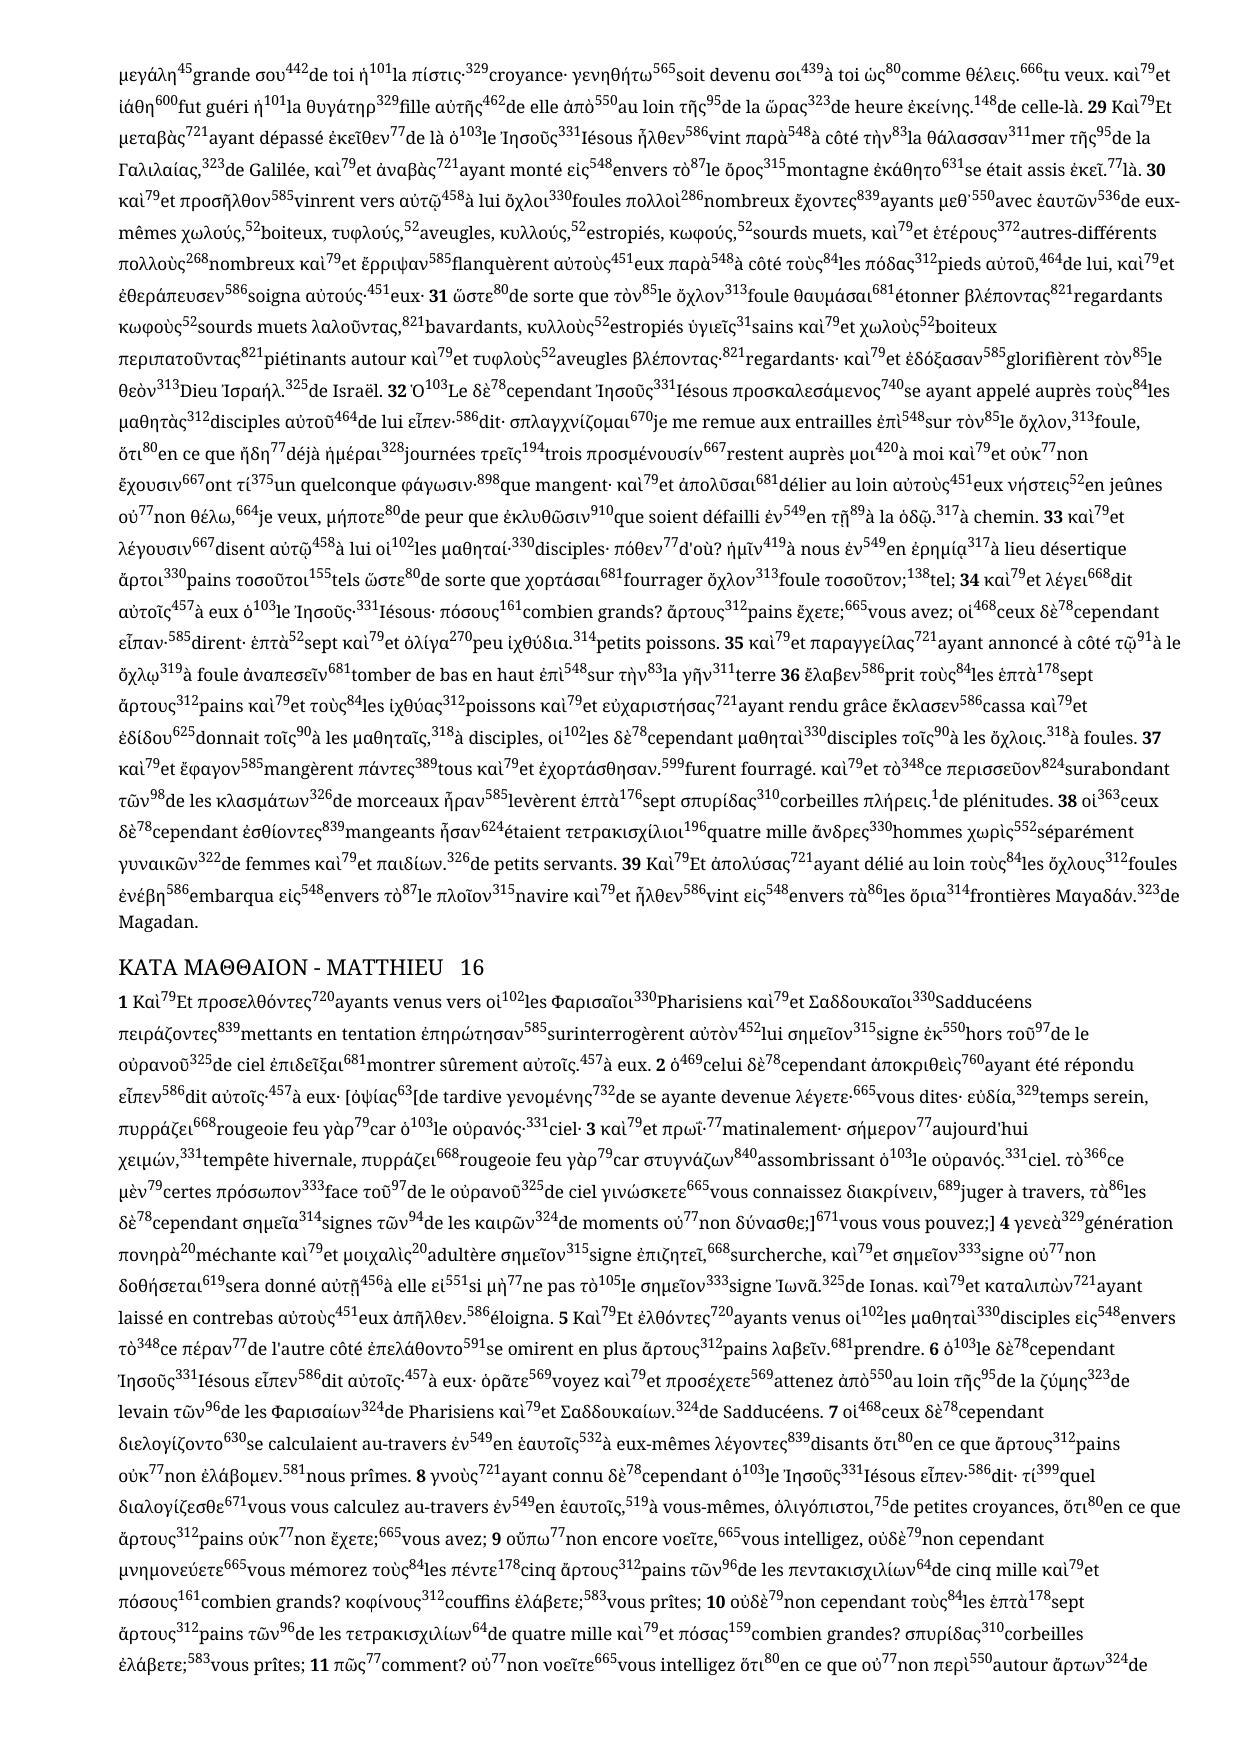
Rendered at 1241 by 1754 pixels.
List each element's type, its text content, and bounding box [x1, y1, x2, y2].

text 1 Καὶ79Et προσελθόντες720ayants venus vers οἱ102les Φαρισαῖοι330Pharisiens καὶ79et Σαδδουκαῖοι330Sadducéens πειράζοντες839mettants en tentation ἐπηρώτησαν585surinterrogèrent αὐτὸν452lui σημεῖον315signe ἐκ550hors τοῦ97de le οὐρανοῦ325de ciel ἐπιδεῖξαι681montrer sûrement αὐτοῖς.457à eux. 2 ὁ469celui δὲ78cependant ἀποκριθεὶς760ayant été répondu εἶπεν586dit αὐτοῖς·457à eux· [ὀψίας63[de tardive γενομένης732de se ayante devenue λέγετε·665vous dites· εὐδία,329temps serein, πυρράζει668rougeoie feu γὰρ79car ὁ103le οὐρανός·331ciel· 3 καὶ79et πρωΐ·77matinalement· σήμερον77aujourd'hui χειμών,331tempête hivernale, πυρράζει668rougeoie feu γὰρ79car στυγνάζων840assombrissant ὁ103le οὐρανός.331ciel. τὸ366ce μὲν79certes πρόσωπον333face τοῦ97de le οὐρανοῦ325de ciel γινώσκετε665vous connaissez διακρίνειν,689juger à travers, τὰ86les δὲ78cependant σημεῖα314signes τῶν94de les καιρῶν324de moments οὐ77non δύνασθε;]671vous vous pouvez;] 4 γενεὰ329génération πονηρὰ20méchante καὶ79et μοιχαλὶς20adultère σημεῖον315signe ἐπιζητεῖ,668surcherche, καὶ79et σημεῖον333signe οὐ77non δοθήσεται619sera donné αὐτῇ456à elle εἰ551si μὴ77ne pas τὸ105le σημεῖον333signe Ἰωνᾶ.325de Ionas. καὶ79et καταλιπὼν721ayant laissé en contrebas αὐτοὺς451eux ἀπῆλθεν.586éloigna. 5 Καὶ79Et ἐλθόντες720ayants venus οἱ102les μαθηταὶ330disciples εἰς548envers τὸ348ce πέραν77de l'autre côté ἐπελάθοντο591se omirent en plus ἄρτους312pains λαβεῖν.681prendre. 6 ὁ103le δὲ78cependant Ἰησοῦς331Iésous εἶπεν586dit αὐτοῖς·457à eux· ὁρᾶτε569voyez καὶ79et προσέχετε569attenez ἀπὸ550au loin τῆς95de la ζύμης323de levain τῶν96de les Φαρισαίων324de Pharisiens καὶ79et Σαδδουκαίων.324de Sadducéens. 7 οἱ468ceux δὲ78cependant διελογίζοντο630se calculaient au-travers ἐν549en ἑαυτοῖς532à eux-mêmes λέγοντες839disants ὅτι80en ce que ἄρτους312pains οὐκ77non ἐλάβομεν.581nous prîmes. 8 γνοὺς721ayant connu δὲ78cependant ὁ103le Ἰησοῦς331Iésous εἶπεν·586dit· τί399quel διαλογίζεσθε671vous vous calculez au-travers ἐν549en ἑαυτοῖς,519à vous-mêmes, ὀλιγόπιστοι,75de petites croyances, ὅτι80en ce que ἄρτους312pains οὐκ77non ἔχετε;665vous avez; 9 οὔπω77non encore νοεῖτε,665vous intelligez, οὐδὲ79non cependant μνημονεύετε665vous mémorez τοὺς84les πέντε178cinq ἄρτους312pains τῶν96de les πεντακισχιλίων64de cinq mille καὶ79et πόσους161combien grands? κοφίνους312couffins ἐλάβετε;583vous prîtes; 10 οὐδὲ79non cependant τοὺς84les ἑπτὰ178sept ἄρτους312pains τῶν96de les τετρακισχιλίων64de quatre mille καὶ79et πόσας159combien grandes? σπυρίδας310corbeilles ἐλάβετε;583vous prîtes; 11 πῶς77comment? οὐ77non νοεῖτε665vous intelligez ὅτι80en ce que οὐ77non περὶ550autour ἄρτων324de pains εἶπον582je dis ὑμῖν;438à vous; προσέχετε569attenez δὲ78cependant ἀπὸ550au loin τῆς95de la ζύμης323de levain τῶν96de les Φαρισαίων324de Pharisiens καὶ79et Σαδδουκαίων.324de Sadducéens. 12 τότε77alors συνῆκαν585comprirent ὅτι80en ce que οὐκ77non εἶπεν586dit προσέχειν689attenir ἀπὸ550au loin τῆς95de la ζύμης323de levain τῶν96de les ἄρτων324de pains ἀλλ᾽79mais ἀπὸ550au loin τῆς95de la διδαχῆς323de enseignement τῶν96de les Φαρισαίων324de Pharisiens καὶ79et Σαδδουκαίων.324de Sadducéens. 13 Ἐλθὼν721Ayant venu δὲ78cependant ὁ103le Ἰησοῦς331Iésous εἰς548envers τὰ86les μέρη314parts Καισαρείας323de Kaesareia τῆς356de celle Φιλίππου325de Philippe ἠρώτα625interrogeait τοὺς84les μαθητὰς312disciples αὐτοῦ464de lui λέγων·840disant· τίνα397quel λέγουσιν667disent οἱ102les ἄνθρωποι330êtres humains εἶναι689être τὸν85le υἱὸν313fils τοῦ97de le ἀνθρώπου;325de être humain; 14 οἱ468ceux δὲ78cependant εἶπαν·585dirent· οἱ363ceux μὲν79certes Ἰωάννην313Ioannes τὸν85le βαπτιστήν,313Baptiseur, ἄλλοι389autres δὲ78cependant Ἠλίαν,313Élia, ἕτεροι389autres-différents δὲ78cependant Ἰερεμίαν313Ieremia ἢ79ou ἕνα53un τῶν96de les προφητῶν.324de prophètes. 15 λέγει668dit αὐτοῖς·457à eux· ὑμεῖς447vous δὲ78cependant τίνα397quel με417moi λέγετε665vous dites εἶναι;689être; 16 ἀποκριθεὶς760ayant été répondu δὲ78cependant Σίμων331Simon Πέτρος331Pierre εἶπεν·586dit· σὺ448toi εἶ666tu es ὁ103le χριστὸς331Christ ὁ103le υἱὸς331fils τοῦ97de le θεοῦ325de Dieu τοῦ358de celui ζῶντος.834de vivant. 17 Ἀποκριθεὶς760Ayant été répondu δὲ78cependant ὁ103le Ἰησοῦς331Iésous εἶπεν586dit αὐτῷ·458à lui· μακάριος47bienheureux εἶ,666tu es, Σίμων337Simon Βαριωνᾶ,337Bar-Ionas, ὅτι80en ce que σὰρξ329chair καὶ79et αἷμα333sang οὐκ77non ἀπεκάλυψέν586découvrit σοι439à toi ἀλλ᾽79mais ὁ103le πατήρ331père μου424de moi ὁ498celui ἐν549en τοῖς90à les οὐρανοῖς.318à cieux. 18 κἀγὼ431et moi δέ78cependant σοι439à toi λέγω664je dis ὅτι80en ce que σὺ448toi εἶ666tu es Πέτρος,331Pierre, καὶ79et ἐπὶ549sur ταύτῃ142à celle-ci τῇ89à la πέτρᾳ317à roche οἰκοδομήσω602j'édifierai en maison μου424de moi τὴν83la ἐκκλησίαν311église καὶ79et πύλαι328porches ᾅδου325de séjour des morts οὐ77non κατισχύσουσιν605auront la ténacité de haut en bas αὐτῆς.462de elle. 19 δώσω602je donnerai σοι439à toi τὰς82les κλεῖδας310clefs τῆς95de la βασιλείας323de royauté τῶν96de les οὐρανῶν,324de cieux, καὶ79et ὃ482lequel ἐὰν340si le cas échéant δήσῃς897que tu attaches de lien ἐπὶ550sur τῆς95de la γῆς323de terre ἔσται612se sera δεδεμένον815ayant été attaché de lien ἐν549en τοῖς90à les οὐρανοῖς,318à cieux, καὶ79et ὃ482lequel ἐὰν340si le cas échéant λύσῃς897que tu délies ἐπὶ550sur τῆς95de la γῆς323de terre ἔσται612se sera λελυμένον815ayant été délié ἐν549en τοῖς90à les οὐρανοῖς.318à cieux. 20 Τότε77Alors διεστείλατο592se équipa en séparant τοῖς90à les μαθηταῖς318à disciples ἵνα80afin que μηδενὶ378à ne pas un εἴπωσιν898que disent ὅτι80en ce que αὐτός469lui ἐστιν668est ὁ103le χριστός.331Christ. 21 Ἀπὸ547Au loin τότε77alors ἤρξατο592se origina ὁ103le Ἰησοῦς331Iésous Χριστός331Christ δεικνύειν689montrer τοῖς90à les μαθηταῖς318à disciples αὐτοῦ464de lui ὅτι80en ce que δεῖ668attache de lien αὐτὸν452lui εἰς548envers Ἱεροσόλυμα314Ierosolymas ἀπελθεῖν681éloigner καὶ79et πολλὰ374nombreux παθεῖν681souffrir ἀπὸ550au loin τῶν96de les πρεσβυτέρων64de plus anciens καὶ79et ἀρχιερέων324de chefs sacrificateurs καὶ79et γραμματέων324de lettrés καὶ79et ἀποκτανθῆναι683être tué catégoriquement καὶ79et τῇ89à la τρίτῃ206à troisième ἡμέρᾳ317à journée ἐγερθῆναι.683être éveillé. 22 καὶ79et προσλαβόμενος740se ayant pris auprès αὐτὸν452lui ὁ103le Πέτρος331Pierre ἤρξατο592se origina ἐπιτιμᾶν689survaloriser αὐτῷ458à lui λέγων·840disant· ἵλεώς47propice σοι,439à toi, κύριε·337Maître· οὐ77non μὴ77ne pas ἔσται612se sera σοι439à toi τοῦτο.366ce-ci. 23 ὁ469celui δὲ78cependant στραφεὶς760ayant été tourné εἶπεν586dit τῷ91à le Πέτρῳ·319à Pierre· ὕπαγε570dirige en arrière ὀπίσω552derrière μου,424de moi, σατανᾶ·337Satanas· σκάνδαλον333scandale εἶ666tu es ἐμοῦ,424de moi, ὅτι80en ce que οὐ77non φρονεῖς666tu penses τὰ347ces τοῦ97de le θεοῦ325de Dieu ἀλλὰ79mais τὰ347ces τῶν96de les ἀνθρώπων.324de êtres humains. 24 Τότε77Alors ὁ103le Ἰησοῦς331Iésous εἶπεν586dit τοῖς90à les μαθηταῖς318à disciples αὐτοῦ·464de lui· εἴ80si τις390un quelconque θέλει668veut ὀπίσω552derrière μου424de moi ἐλθεῖν,681venir, ἀπαρνησάσθω560se dénie ἑαυτὸν528lui-même καὶ79et ἀράτω556lève τὸν85le σταυρὸν313croix αὐτοῦ464de lui καὶ79et ἀκολουθείτω572suive μοι.420à moi. 25 ὃς498lequel γὰρ79car ἐὰν340si le cas échéant θέλῃ921que veuille τὴν83la ψυχὴν311âme αὐτοῦ464de lui σῶσαι681sauver ἀπολέσει606dépérira αὐτήν·450elle· ὃς498lequel δ᾽78cependant ἂν340le cas échéant ἀπολέσῃ899que dépérisse τὴν83la ψυχὴν311âme αὐτοῦ464de lui ἕνεκεν552à cause ἐμοῦ424de moi εὑρήσει606trouvera αὐτήν.450elle. 26 τί399quel γὰρ79car ὠφεληθήσεται619sera profité ἄνθρωπος331être humain ἐὰν80si le cas échéant τὸν85le κόσμον313monde ὅλον269tout entier κερδήσῃ899que gagne τὴν83la δὲ78cependant ψυχὴν311âme αὐτοῦ464de lui ζημιωθῇ;911que soit endommagé; ἢ79ou τί399quel δώσει606donnera ἄνθρωπος331être humain ἀντάλλαγμα315en contre échange τῆς95de la ψυχῆς323de âme αὐτοῦ;464de lui; 27 μέλλει668immine γὰρ79car ὁ103le υἱὸς331fils τοῦ97de le ἀνθρώπου325de être humain ἔρχεσθαι690se venir ἐν549en τῇ89à la δόξῃ317à gloire τοῦ97de le πατρὸς325de père αὐτοῦ464de lui μετὰ550avec τῶν96de les ἀγγέλων324de anges αὐτοῦ,464de lui, καὶ79et τότε77alors ἀποδώσει606redonnera ἑκάστῳ378à chacun κατὰ548selon τὴν83la πρᾶξιν311pratique αὐτοῦ.464de lui. 28 Ἀμὴν304Amen λέγω664je dis ὑμῖν438à vous ὅτι80en ce que εἰσίν667sont τινες389des quelconques τῶν357de ceux ὧδε77ici ἑστώτων777de ayants dressés οἵτινες497lesquels des quelconques οὐ77non μὴ77ne pas γεύσωνται904que se goûtent θανάτου325de trépas ἕως80jusqu'à ce que ἂν340le cas échéant ἴδωσιν898que voient τὸν85le υἱὸν313fils τοῦ97de le ἀνθρώπου325de être humain ἐρχόμενον849se venant ἐν549en τῇ89à la βασιλείᾳ317à royauté αὐτοῦ.464de lui. [118, 986, 1181, 1677]
text 1 Τότε77Alors προσέρχονται673se viennent vers τῷ91à le Ἰησοῦ319à Iésous ἀπὸ550au loin Ἱεροσολύμων326de Ierosolymas Φαρισαῖοι330Pharisiens καὶ79et γραμματεῖς330lettrés λέγοντες·839disants· 2 διὰ548par le fait de τί399quel οἱ102les μαθηταί330disciples σου442de toi παραβαίνουσιν667transgressent τὴν83la παράδοσιν311transmission τῶν96de les πρεσβυτέρων;64de plus anciens; οὐ77non γὰρ79car νίπτονται673se lavent τὰς242les χεῖρας310mains [αὐτῶν]463[de eux] ὅταν80lorsque le cas échéant ἄρτον313pain ἐσθίωσιν.920que mangent. 3 ὁ469celui δὲ78cependant ἀποκριθεὶς760ayant été répondu εἶπεν586dit αὐτοῖς·457à eux· διὰ548par le fait de τί399quel καὶ77aussi ὑμεῖς447vous παραβαίνετε665vous transgressez τὴν83la ἐντολὴν311commandement τοῦ97de le θεοῦ325de Dieu διὰ548par le fait de τὴν83la παράδοσιν311transmission ὑμῶν;441de vous; 4 ὁ103le γὰρ79car θεὸς331Dieu εἶπεν·586dit· τίμα570valorise τὸν85le πατέρα313père καὶ79et τὴν83la μητέρα,311mère, καί·79et· ὁ364celui κακολογῶν840discourant en mal πατέρα313père ἢ79ou μητέρα311mère θανάτῳ319à trépas τελευτάτω.572parvienne à l'achèvement. 5 ὑμεῖς447vous δὲ78cependant λέγετε·665vous dites· ὃς498lequel ἂν340le cas échéant εἴπῃ899que dise τῷ91à le πατρὶ319à père ἢ79ou τῇ89à la μητρί·317à mère· δῶρον333don ὃ482lequel ἐὰν340si le cas échéant ἐξ550hors ἐμοῦ424de moi ὠφεληθῇς,909que tu sois profité, 6 οὐ77non μὴ77ne pas τιμήσει606valorisera τὸν85le πατέρα313père αὐτοῦ·464de lui· καὶ79et ἠκυρώσατε583vous annulâtes τὸν85le λόγον313discours τοῦ97de le θεοῦ325de Dieu διὰ548par le fait de τὴν83la παράδοσιν311transmission ὑμῶν.441de vous. 7 ὑποκριταί,336hypocrites, καλῶς77bellement ἐπροφήτευσεν586prophétisa περὶ550autour ὑμῶν441de vous Ἠσαΐας331Ésaïa λέγων·840disant· 8 ὁ103le λαὸς331peuple οὗτος156celui-ci τοῖς92à les χείλεσίν320à lèvres με417moi τιμᾷ,668valorise, ἡ101la δὲ78cependant καρδία329coeur αὐτῶν463de eux πόρρω77loin devant ἀπέχει668tient au loin ἀπ᾽550au loin ἐμοῦ·424de moi· 9 μάτην77vainement δὲ78cependant σέβονταί673se vénèrent με417moi διδάσκοντες839enseignants διδασκαλίας310enseignements ἐντάλματα314commandements ἀνθρώπων.324de êtres humains. 10 καὶ79et προσκαλεσάμενος740se ayant appelé auprès τὸν85le ὄχλον313foule εἶπεν586dit αὐτοῖς·457à eux· ἀκούετε569écoutez καὶ79et συνίετε·569comprenez· 11 οὐ77non τὸ366ce εἰσερχόμενον869se venant à l'intérieur εἰς548envers τὸ87le στόμα315bouche κοινοῖ668rend commun τὸν85le ἄνθρωπον,313être humain, ἀλλὰ79mais τὸ366ce ἐκπορευόμενον869se allant au dehors ἐκ550hors τοῦ99de le στόματος327de bouche τοῦτο366ce-ci κοινοῖ668rend commun τὸν85le ἄνθρωπον.313être humain. 12 Τότε77Alors προσελθόντες720ayants venus vers οἱ102les μαθηταὶ330disciples λέγουσιν667disent αὐτῷ·458à lui· οἶδας640tu as su ὅτι80en ce que οἱ102les Φαρισαῖοι330Pharisiens ἀκούσαντες720ayants écoutés τὸν85le λόγον313discours ἐσκανδαλίσθησαν;599furent scandalisé; 13 ὁ469celui δὲ78cependant ἀποκριθεὶς760ayant été répondu εἶπεν·586dit· πᾶσα285toute φυτεία329plantation ἣν478laquelle οὐκ77non ἐφύτευσεν586planta ὁ103le πατήρ331père μου424de moi ὁ103le οὐράνιος22céleste ἐκριζωθήσεται.619sera déraciné. 14 ἄφετε553abandonnez αὐτούς·451eux· ὁδηγοί330guides de chemin εἰσιν667sont τυφλοί21aveugles [τυφλῶν]·64[de aveugles]· τυφλὸς71aveugle δὲ78cependant τυφλὸν53aveugle ἐὰν80si le cas échéant ὁδηγῇ,921que guide en chemin, ἀμφότεροι389tous deux εἰς548envers βόθυνον313fosse πεσοῦνται.611se tomberont. 15 Ἀποκριθεὶς760Ayant été répondu δὲ78cependant ὁ103le Πέτρος331Pierre εἶπεν586dit αὐτῷ·458à lui· φράσον554rends explicite ἡμῖν419à nous τὴν83la παραβολὴν311parabole [ταύτην].136[celle-ci]. 16 ὁ469celui δὲ78cependant εἶπεν·586dit· ἀκμὴν77au plus haut point καὶ77aussi ὑμεῖς447vous ἀσύνετοί46sans capables de comprendre ἐστε;665vous êtes; 17 οὔπω77non encore νοεῖτε665vous intelligez ὅτι80en ce que πᾶν392tout τὸ366ce εἰσπορευόμενον869se allant à l'intérieur εἰς548envers τὸ87le στόμα315bouche εἰς548envers τὴν83la κοιλίαν311cavité ventrale χωρεῖ668place καὶ79et εἰς548envers ἀφεδρῶνα313latrine ἐκβάλλεται;680est éjecté; 18 τὰ365ces δὲ78cependant ἐκπορευόμενα868se allants au dehors ἐκ550hors τοῦ99de le στόματος327de bouche ἐκ550hors τῆς95de la καρδίας323de coeur ἐξέρχεται,674se sort, κἀκεῖνα365et ceux-là κοινοῖ668rend commun τὸν85le ἄνθρωπον.313être humain. 19 ἐκ550hors γὰρ79car τῆς95de la καρδίας323de coeur ἐξέρχονται673se sortent διαλογισμοὶ330calculs au-travers πονηροί,21méchants, φόνοι,330meurtres, μοιχεῖαι,328adultérations, πορνεῖαι,328pornations, κλοπαί,328vols, ψευδομαρτυρίαι,328faux témoignages, βλασφημίαι.328blasphémies. 20 ταῦτά365ces-ci ἐστιν668est τὰ365ces κοινοῦντα841rendants communs τὸν85le ἄνθρωπον,313être humain, τὸ366ce δὲ78cependant ἀνίπτοις7à non lavées χερσὶν316à mains φαγεῖν681manger οὐ77non κοινοῖ668rend commun τὸν85le ἄνθρωπον.313être humain. 21 Καὶ79Et ἐξελθὼν721ayant sorti ἐκεῖθεν77de là ὁ103le Ἰησοῦς331Iésous ἀνεχώρησεν586replaça εἰς548envers τὰ86les μέρη314parts Τύρου323de Tyr καὶ79et Σιδῶνος.323de Sidon. 22 καὶ79et ἰδοὺ306voici γυνὴ329femme Χαναναία20Cananéenne ἀπὸ550au loin τῶν98de les ὁρίων326de frontières ἐκείνων151de ces-là ἐξελθοῦσα719ayante sortie ἔκραζεν625croassait λέγουσα·838disante· ἐλέησόν554fais miséricorde με,417moi, κύριε337Maître υἱὸς331fils Δαυίδ·325de Dauid· ἡ101la θυγάτηρ329fille μου424de moi κακῶς77malicieusement δαιμονίζεται.680est démonisé. 23 ὁ469celui δὲ78cependant οὐκ77non ἀπεκρίθη600fut répondu αὐτῇ456à elle λόγον.313discours. καὶ79et προσελθόντες720ayants venus vers οἱ102les μαθηταὶ330disciples αὐτοῦ464de lui ἠρώτουν624interrogeaient αὐτὸν452lui λέγοντες·839disants· ἀπόλυσον554délie au loin αὐτήν,450elle, ὅτι80en ce que κράζει668croasse ὄπισθεν552de derrière ἡμῶν.423de nous. 24 ὁ469celui δὲ78cependant ἀποκριθεὶς760ayant été répondu εἶπεν·586dit· οὐκ77non ἀπεστάλην596je fus envoyé εἰ551si μὴ77ne pas εἰς548envers τὰ86les πρόβατα314brebis τὰ347ces ἀπολωλότα771ayants dépéris οἴκου325de maison Ἰσραήλ.325de Israël. 25 ἡ467celle δὲ78cependant ἐλθοῦσα719ayante venue προσεκύνει625prosternait vers αὐτῷ458à lui λέγουσα·838disante· κύριε,337Maître, βοήθει570aide μοι.420à moi. 26 ὁ469celui δὲ78cependant ἀποκριθεὶς760ayant été répondu εἶπεν·586dit· οὐκ77non ἔστιν668est καλὸν49beau λαβεῖν681prendre τὸν85le ἄρτον313pain τῶν98de les τέκνων326de enfants καὶ79et βαλεῖν681jeter τοῖς92à les κυναρίοις.320à chiots. 27 ἡ467celle δὲ78cependant εἶπεν·586dit· ναὶ304oui κύριε,337Maître, καὶ77aussi γὰρ79car τὰ104les κυνάρια332chiots ἐσθίει668mange ἀπὸ550au loin τῶν98de les ψιχίων326de miettes τῶν359de ces πιπτόντων835de tombants ἀπὸ550au loin τῆς95de la τραπέζης323de table τῶν96de les κυρίων324de Maîtres αὐτῶν.465de eux. 28 τότε77alors ἀποκριθεὶς760ayant été répondu ὁ103le Ἰησοῦς331Iésous εἶπεν586dit αὐτῇ·456à elle· ὦ340O γύναι,335femme, μεγάλη45grande σου442de toi ἡ101la πίστις·329croyance· γενηθήτω565soit devenu σοι439à toi ὡς80comme θέλεις.666tu veux. καὶ79et ἰάθη600fut guéri ἡ101la θυγάτηρ329fille αὐτῆς462de elle ἀπὸ550au loin τῆς95de la ὥρας323de heure ἐκείνης.148de celle-là. 29 Καὶ79Et μεταβὰς721ayant dépassé ἐκεῖθεν77de là ὁ103le Ἰησοῦς331Iésous ἦλθεν586vint παρὰ548à côté τὴν83la θάλασσαν311mer τῆς95de la Γαλιλαίας,323de Galilée, καὶ79et ἀναβὰς721ayant monté εἰς548envers τὸ87le ὄρος315montagne ἐκάθητο631se était assis ἐκεῖ.77là. 30 καὶ79et προσῆλθον585vinrent vers αὐτῷ458à lui ὄχλοι330foules πολλοὶ286nombreux ἔχοντες839ayants μεθ᾽550avec ἑαυτῶν536de eux-mêmes χωλούς,52boiteux, τυφλούς,52aveugles, κυλλούς,52estropiés, κωφούς,52sourds muets, καὶ79et ἑτέρους372autres-différents πολλοὺς268nombreux καὶ79et ἔρριψαν585flanquèrent αὐτοὺς451eux παρὰ548à côté τοὺς84les πόδας312pieds αὐτοῦ,464de lui, καὶ79et ἐθεράπευσεν586soigna αὐτούς·451eux· 31 ὥστε80de sorte que τὸν85le ὄχλον313foule θαυμάσαι681étonner βλέποντας821regardants κωφοὺς52sourds muets λαλοῦντας,821bavardants, κυλλοὺς52estropiés ὑγιεῖς31sains καὶ79et χωλοὺς52boiteux περιπατοῦντας821piétinants autour καὶ79et τυφλοὺς52aveugles βλέποντας·821regardants· καὶ79et ἐδόξασαν585glorifièrent τὸν85le θεὸν313Dieu Ἰσραήλ.325de Israël. 32 Ὁ103Le δὲ78cependant Ἰησοῦς331Iésous προσκαλεσάμενος740se ayant appelé auprès τοὺς84les μαθητὰς312disciples αὐτοῦ464de lui εἶπεν·586dit· σπλαγχνίζομαι670je me remue aux entrailles ἐπὶ548sur τὸν85le ὄχλον,313foule, ὅτι80en ce que ἤδη77déjà ἡμέραι328journées τρεῖς194trois προσμένουσίν667restent auprès μοι420à moi καὶ79et οὐκ77non ἔχουσιν667ont τί375un quelconque φάγωσιν·898que mangent· καὶ79et ἀπολῦσαι681délier au loin αὐτοὺς451eux νήστεις52en jeûnes οὐ77non θέλω,664je veux, μήποτε80de peur que ἐκλυθῶσιν910que soient défailli ἐν549en τῇ89à la ὁδῷ.317à chemin. 33 καὶ79et λέγουσιν667disent αὐτῷ458à lui οἱ102les μαθηταί·330disciples· πόθεν77d'où? ἡμῖν419à nous ἐν549en ἐρημίᾳ317à lieu désertique ἄρτοι330pains τοσοῦτοι155tels ὥστε80de sorte que χορτάσαι681fourrager ὄχλον313foule τοσοῦτον;138tel; 34 καὶ79et λέγει668dit αὐτοῖς457à eux ὁ103le Ἰησοῦς·331Iésous· πόσους161combien grands? ἄρτους312pains ἔχετε;665vous avez; οἱ468ceux δὲ78cependant εἶπαν·585dirent· ἑπτὰ52sept καὶ79et ὀλίγα270peu ἰχθύδια.314petits poissons. 35 καὶ79et παραγγείλας721ayant annoncé à côté τῷ91à le ὄχλῳ319à foule ἀναπεσεῖν681tomber de bas en haut ἐπὶ548sur τὴν83la γῆν311terre 36 ἔλαβεν586prit τοὺς84les ἑπτὰ178sept ἄρτους312pains καὶ79et τοὺς84les ἰχθύας312poissons καὶ79et εὐχαριστήσας721ayant rendu grâce ἔκλασεν586cassa καὶ79et ἐδίδου625donnait τοῖς90à les μαθηταῖς,318à disciples, οἱ102les δὲ78cependant μαθηταὶ330disciples τοῖς90à les ὄχλοις.318à foules. 37 καὶ79et ἔφαγον585mangèrent πάντες389tous καὶ79et ἐχορτάσθησαν.599furent fourragé. καὶ79et τὸ348ce περισσεῦον824surabondant τῶν98de les κλασμάτων326de morceaux ἦραν585levèrent ἑπτὰ176sept σπυρίδας310corbeilles πλήρεις.1de plénitudes. 38 οἱ363ceux δὲ78cependant ἐσθίοντες839mangeants ἦσαν624étaient τετρακισχίλιοι196quatre mille ἄνδρες330hommes χωρὶς552séparément γυναικῶν322de femmes καὶ79et παιδίων.326de petits servants. 39 Καὶ79Et ἀπολύσας721ayant délié au loin τοὺς84les ὄχλους312foules ἐνέβη586embarqua εἰς548envers τὸ87le πλοῖον315navire καὶ79et ἦλθεν586vint εἰς548envers τὰ86les ὅρια314frontières Μαγαδάν.323de Magadan. [118, 59, 1181, 934]
text ΚΑΤΑ ΜΑΘΘΑΙΟΝ - MATTHIEU 16 [118, 952, 1181, 982]
